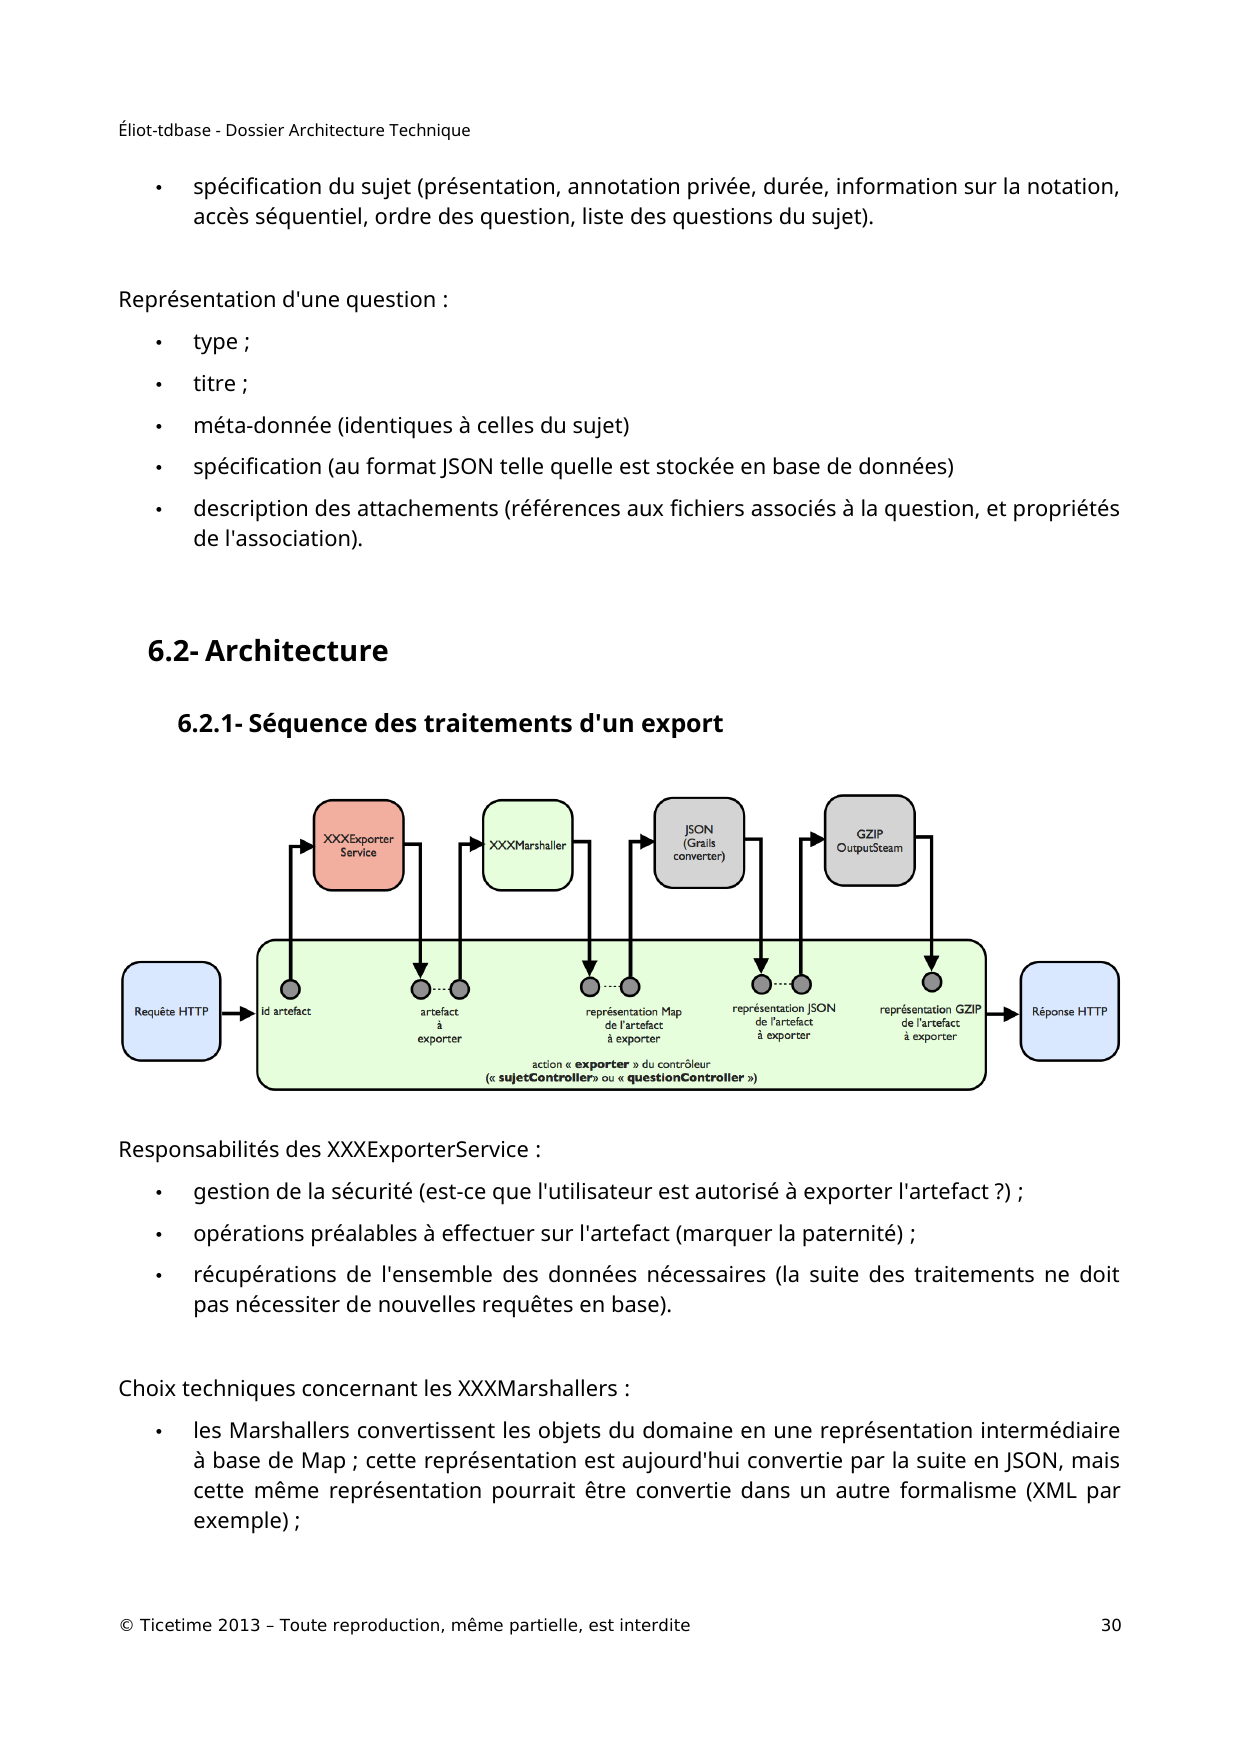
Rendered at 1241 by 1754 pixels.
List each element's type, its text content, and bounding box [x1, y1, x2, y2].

list titre ; [156, 368, 1122, 398]
list les Marshallers convertissent les objets du domaine en une représentation intermédiaire à base de Map ; cette représentation est aujourd'hui convertie par la suite en JSON, mais cette même représentation pourrait être convertie dans un autre formalisme (XML par exemple) ; [156, 1414, 1122, 1534]
text Responsabilités des XXXExporterService : [118, 1134, 1122, 1164]
list type ; [156, 326, 1122, 356]
list méta-donnée (identiques à celles du sujet) [156, 409, 1122, 439]
list description des attachements (références aux fichiers associés à la question, et propriétés de l'association). [156, 493, 1122, 553]
text Choix techniques concernant les XXXMarshallers : [118, 1373, 1122, 1403]
text Représentation d'une question : [118, 284, 1122, 314]
list gestion de la sécurité (est-ce que l'utilisateur est autorisé à exporter l'artefact ?) ; [156, 1176, 1122, 1206]
list spécification (au format JSON telle quelle est stockée en base de données) [156, 451, 1122, 481]
subtitle Séquence des traitements d'un export [118, 705, 1122, 739]
subtitle Architecture [118, 630, 1122, 670]
list opérations préalables à effectuer sur l'artefact (marquer la paternité) ; [156, 1217, 1122, 1247]
list spécification du sujet (présentation, annotation privée, durée, information sur la notation, accès séquentiel, ordre des question, liste des questions du sujet). [156, 171, 1122, 231]
picture [118, 793, 1122, 1093]
list récupérations de l'ensemble des données nécessaires (la suite des traitements ne doit pas nécessiter de nouvelles requêtes en base). [156, 1259, 1122, 1319]
